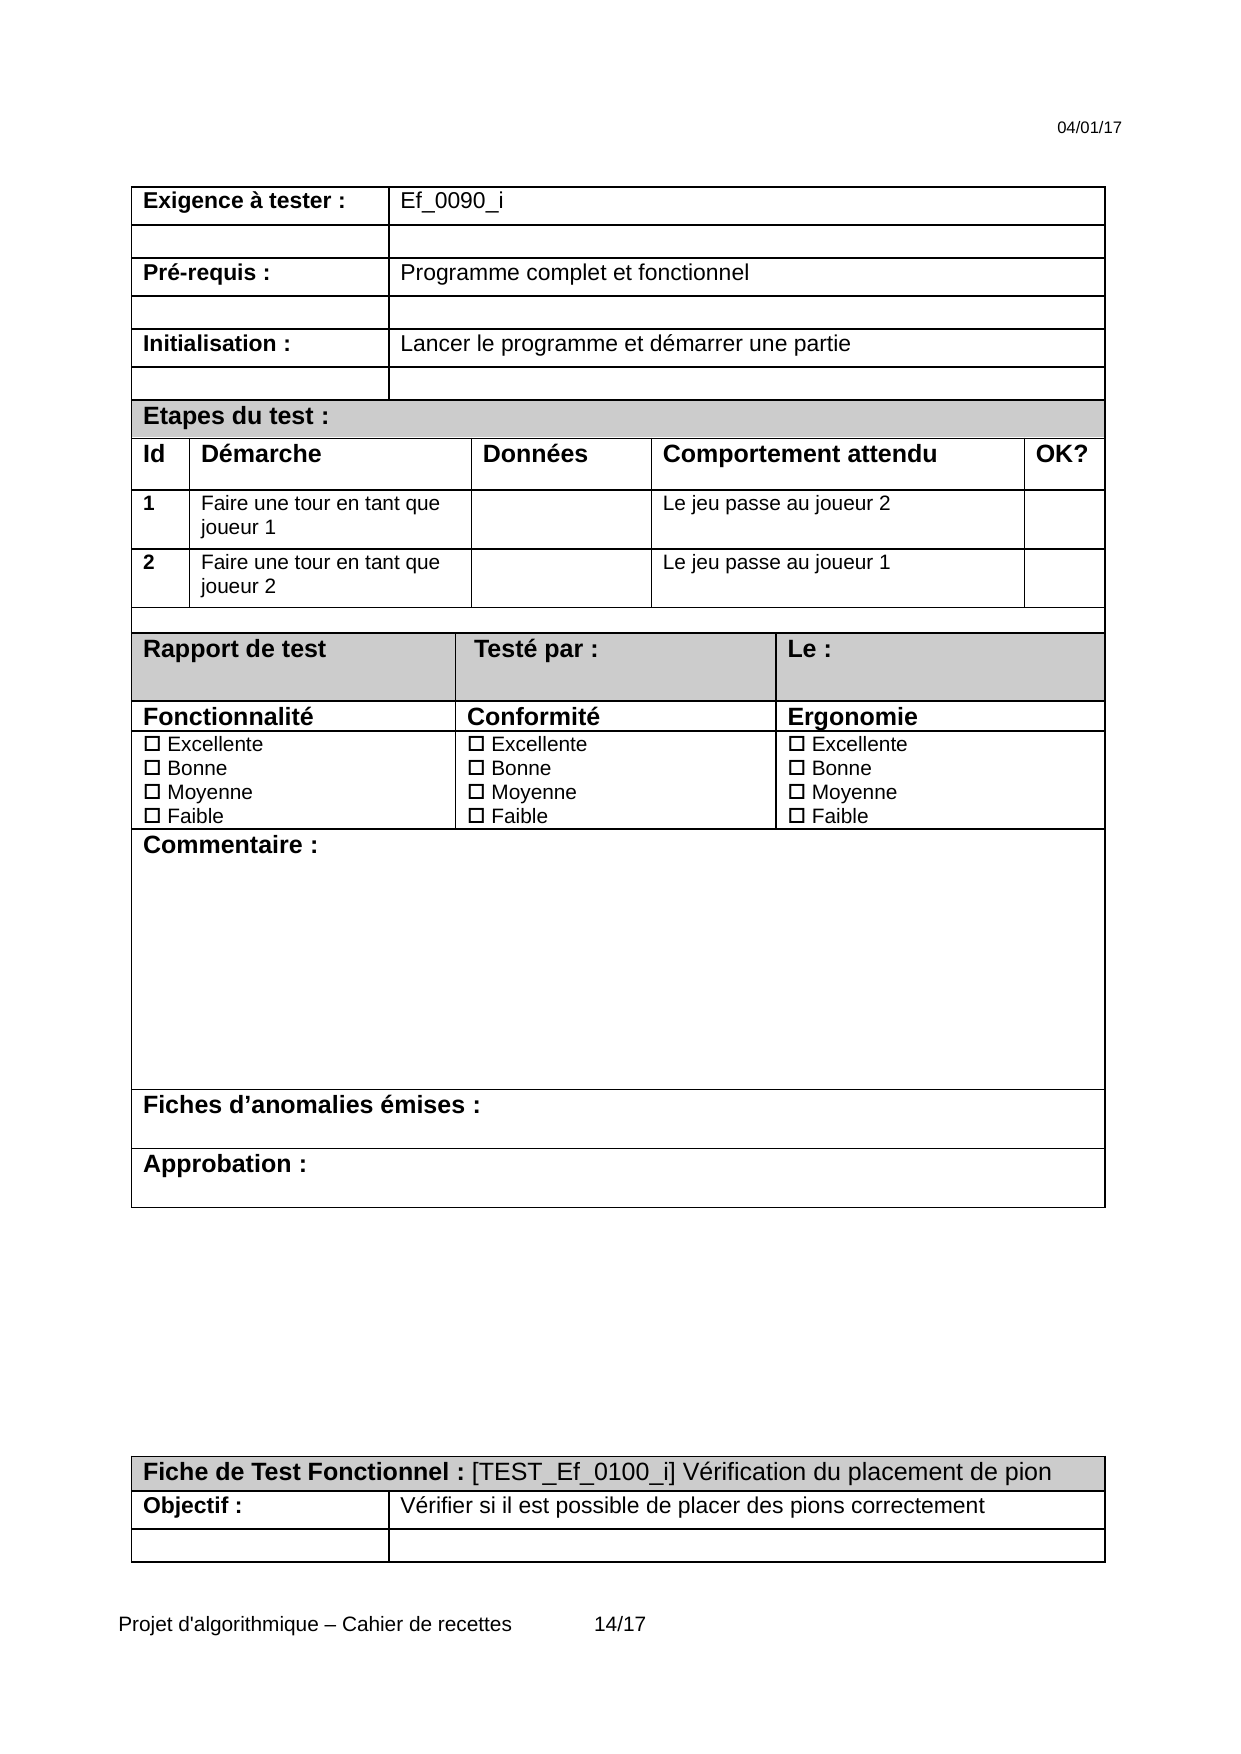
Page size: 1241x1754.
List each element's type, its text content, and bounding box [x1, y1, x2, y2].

table_cell □ Excellente □ Bonne □ Moyenne □ Faible [777, 732, 1104, 828]
table_header Fiche de Test Fonctionnel : [TEST_Ef_0100_i] Vérification du placement de pion [132, 1457, 1104, 1490]
table_cell Objectif : [132, 1492, 388, 1528]
table_cell Le jeu passe au joueur 2 [652, 491, 1024, 548]
table_cell Le : [777, 634, 1104, 700]
table_cell 1 [132, 491, 189, 548]
table_cell Commentaire : [132, 830, 1104, 1088]
table_cell Conformité [456, 702, 775, 730]
table_cell [472, 491, 651, 548]
table_cell [390, 368, 1104, 399]
table_cell Testé par : [456, 634, 775, 700]
table_cell Fiches d’anomalies émises : [132, 1090, 1104, 1147]
table_cell Lancer le programme et démarrer une partie [390, 330, 1104, 366]
table_cell [132, 368, 388, 399]
table_cell Démarche [190, 439, 471, 489]
table_cell Approbation : [132, 1149, 1104, 1207]
table_cell Vérifier si il est possible de placer des pions correctement [390, 1492, 1104, 1528]
table_cell Pré-requis : [132, 259, 388, 295]
table_cell □ Excellente □ Bonne □ Moyenne □ Faible [132, 732, 455, 828]
table_cell Id [132, 439, 189, 489]
table_cell OK? [1025, 439, 1104, 489]
table_cell Faire une tour en tant que joueur 2 [190, 550, 471, 607]
table_cell [390, 297, 1104, 328]
table_cell Exigence à tester : [132, 188, 388, 224]
table_cell Rapport de test [132, 634, 455, 700]
table_cell Comportement attendu [652, 439, 1024, 489]
table_cell Faire une tour en tant que joueur 1 [190, 491, 471, 548]
table_cell [132, 297, 388, 328]
table_cell Initialisation : [132, 330, 388, 366]
table_cell Données [472, 439, 651, 489]
table_cell Fonctionnalité [132, 702, 455, 730]
table_cell Ef_0090_i [390, 188, 1104, 224]
table_cell [132, 226, 388, 257]
table_cell [132, 1530, 388, 1561]
table_cell [472, 550, 651, 607]
table_cell Le jeu passe au joueur 1 [652, 550, 1024, 607]
table_cell Etapes du test : [132, 401, 1104, 437]
table_cell [1025, 550, 1104, 607]
table_cell [390, 1530, 1104, 1561]
table_cell [132, 608, 1104, 632]
table_cell [390, 226, 1104, 257]
table_cell 2 [132, 550, 189, 607]
table_cell □ Excellente □ Bonne □ Moyenne □ Faible [456, 732, 775, 828]
table_cell Programme complet et fonctionnel [390, 259, 1104, 295]
table_cell [1025, 491, 1104, 548]
table_cell Ergonomie [777, 702, 1104, 730]
